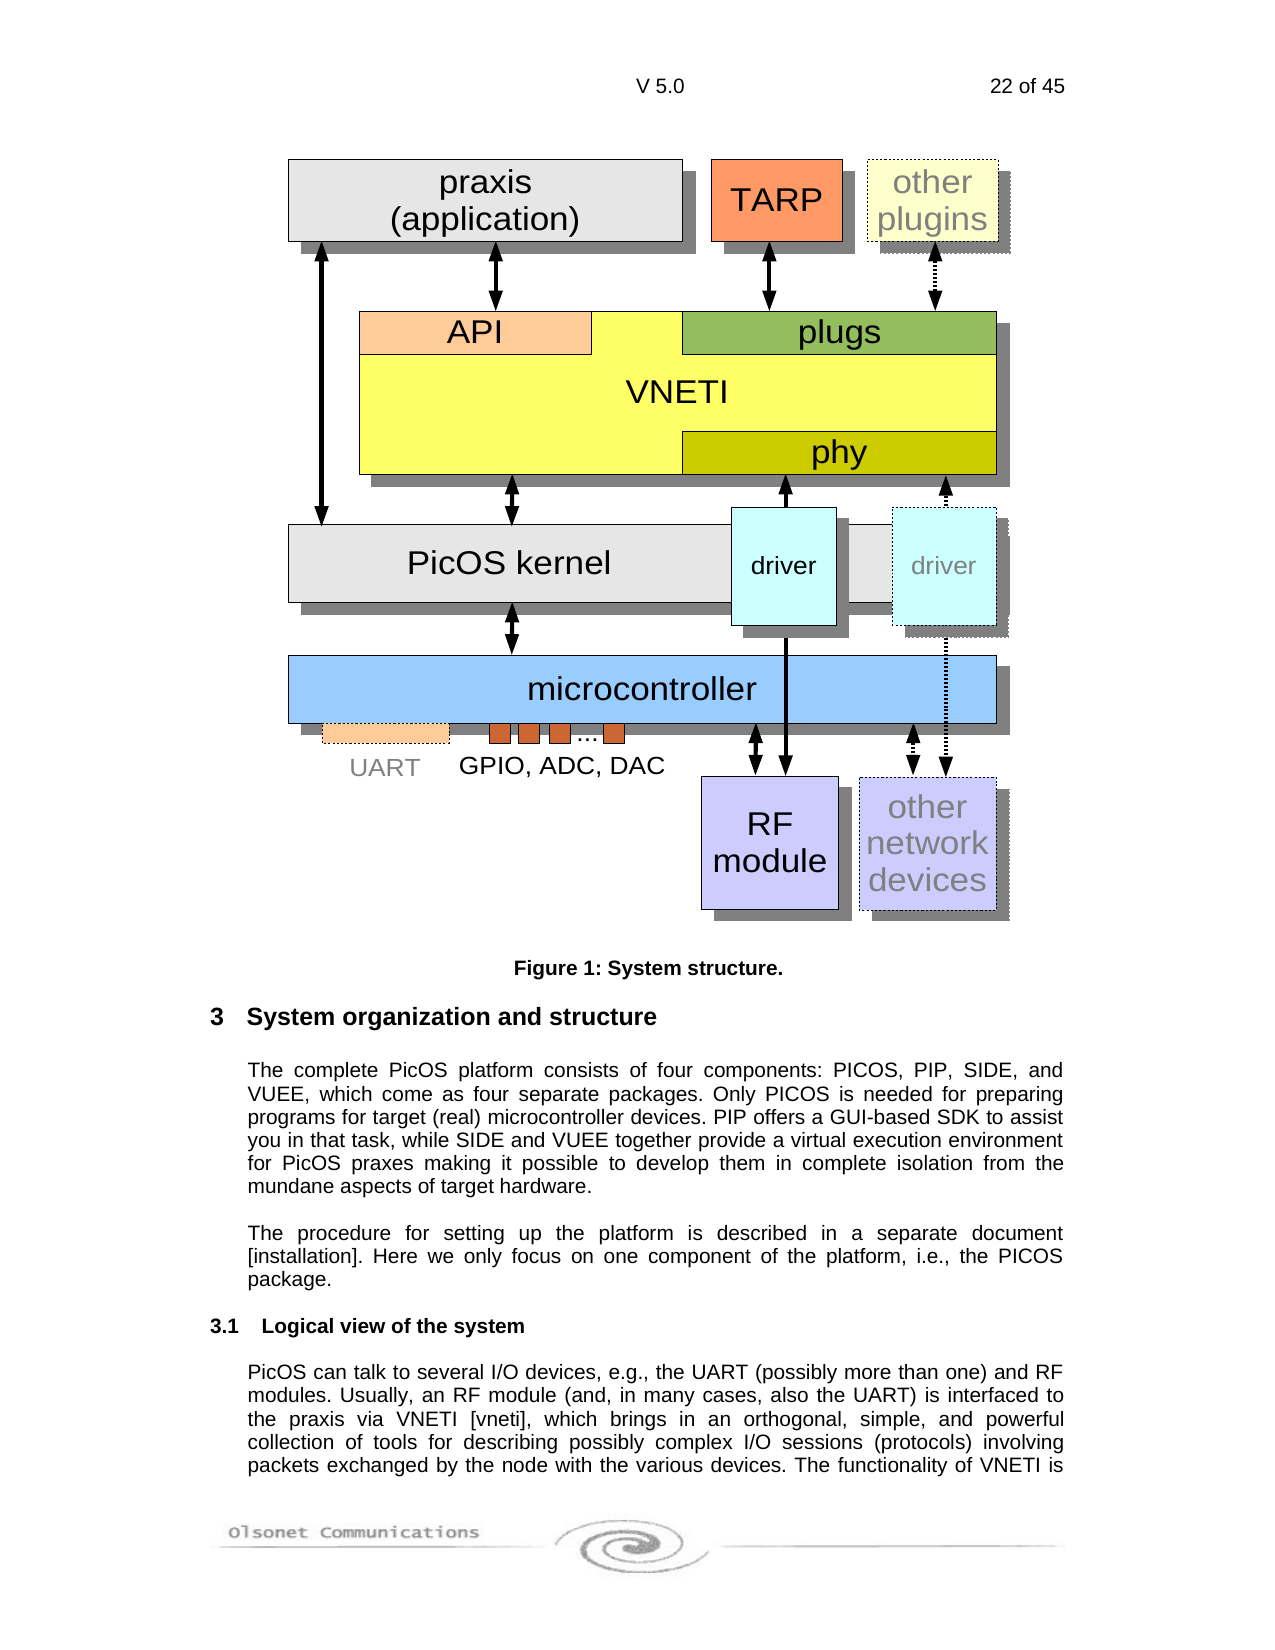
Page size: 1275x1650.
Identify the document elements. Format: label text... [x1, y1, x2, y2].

text The procedure for setting up the platform is described in a separate document [installation]. Here we only focus on one component of the platform, i.e., the PICOS package. [247, 1221, 1065, 1291]
text PicOS can talk to several I/O devices, e.g., the UART (possibly more than one) and RF modules. Usually, an RF module (and, in many cases, also the UART) is interfaced to the praxis via VNETI [vneti], which brings in an orthogonal, simple, and powerful collection of tools for describing possibly complex I/O sessions (protocols) involving packets exchanged by the node with the various devices. The functionality of VNETI is [247, 1361, 1065, 1477]
subtitle Logical view of the system [210, 1314, 1065, 1338]
subtitle System organization and structure [210, 1003, 1065, 1031]
picture [210, 1504, 1065, 1596]
text The complete PicOS platform consists of four components: PICOS, PIP, SIDE, and VUEE, which come as four separate packages. Only PICOS is needed for preparing programs for target (real) microcontroller devices. PIP offers a GUI-based SDK to assist you in that task, while SIDE and VUEE together provide a virtual execution environment for PicOS praxes making it possible to develop them in complete isolation from the mundane aspects of target hardware. [247, 1059, 1065, 1198]
text Figure 1: System structure. [280, 957, 1017, 980]
